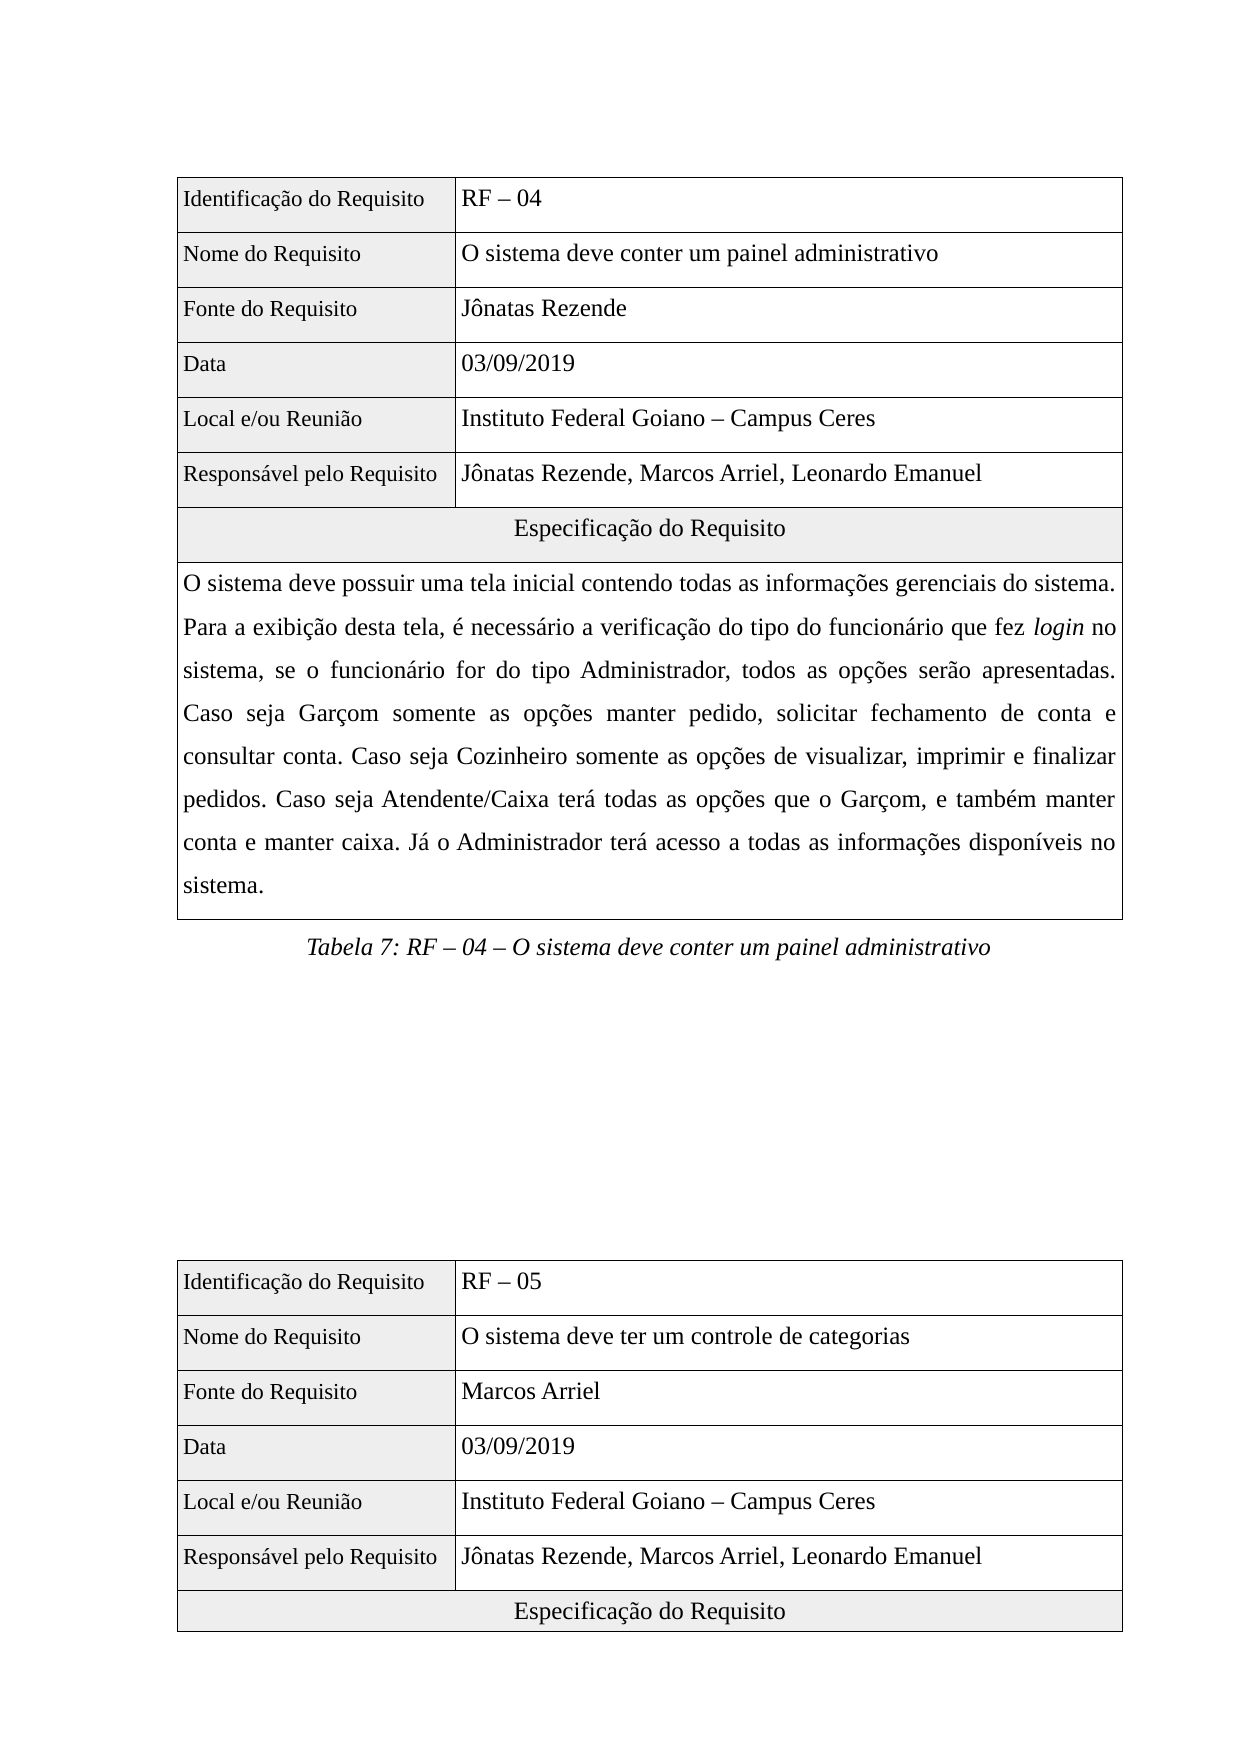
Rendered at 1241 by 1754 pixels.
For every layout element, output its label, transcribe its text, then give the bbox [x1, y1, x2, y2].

table_cell Data [178, 343, 455, 397]
table_cell Responsável pelo Requisito [178, 453, 455, 507]
table_cell Nome do Requisito [178, 1316, 455, 1370]
table_cell Responsável pelo Requisito [178, 1536, 455, 1590]
table_header Identificação do Requisito [178, 178, 455, 232]
table_cell Jônatas Rezende [456, 288, 1122, 342]
table_cell 03/09/2019 [456, 1426, 1122, 1480]
table_cell Especificação do Requisito [178, 508, 1122, 562]
table_cell Fonte do Requisito [178, 1371, 455, 1425]
table_cell Marcos Arriel [456, 1371, 1122, 1425]
table_header Identificação do Requisito [178, 1261, 455, 1315]
table_cell Nome do Requisito [178, 233, 455, 287]
table_cell Fonte do Requisito [178, 288, 455, 342]
table_cell O sistema deve conter um painel administrativo [456, 233, 1122, 287]
table_cell Especificação do Requisito [178, 1591, 1122, 1631]
table_cell Data [178, 1426, 455, 1480]
table_cell Instituto Federal Goiano – Campus Ceres [456, 1481, 1122, 1535]
table_header RF – 04 [456, 178, 1122, 232]
table_cell O sistema deve possuir uma tela inicial contendo todas as informações gerenciais do sistema. Para a exibição desta tela, é necessário a verificação do tipo do funcionário que fez login no sistema, se o funcionário for do tipo Administrador, todos as opções serão apresentadas. Caso seja Garçom somente as opções manter pedido, solicitar fechamento de conta e consultar conta. Caso seja Cozinheiro somente as opções de visualizar, imprimir e finalizar pedidos. Caso seja Atendente/Caixa terá todas as opções que o Garçom, e também manter conta e manter caixa. Já o Administrador terá acesso a todas as informações disponíveis no sistema. [178, 563, 1122, 919]
table_cell Local e/ou Reunião [178, 398, 455, 452]
table_cell Jônatas Rezende, Marcos Arriel, Leonardo Emanuel [456, 1536, 1122, 1590]
table_cell Instituto Federal Goiano – Campus Ceres [456, 398, 1122, 452]
table_cell Local e/ou Reunião [178, 1481, 455, 1535]
table_cell Jônatas Rezende, Marcos Arriel, Leonardo Emanuel [456, 453, 1122, 507]
text Tabela 7: RF – 04 – O sistema deve conter um painel administrativo [177, 932, 1122, 961]
table_cell O sistema deve ter um controle de categorias [456, 1316, 1122, 1370]
table_header RF – 05 [456, 1261, 1122, 1315]
table_cell 03/09/2019 [456, 343, 1122, 397]
